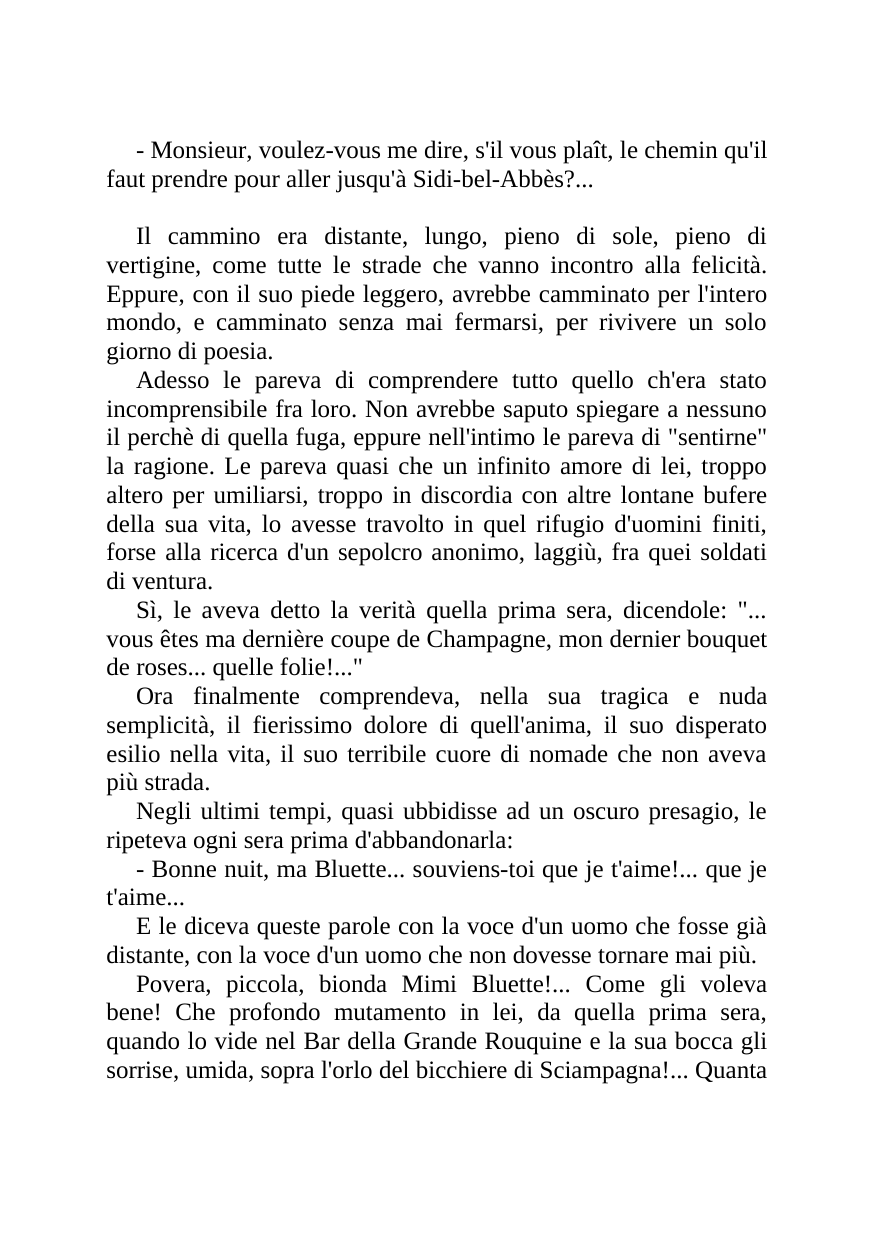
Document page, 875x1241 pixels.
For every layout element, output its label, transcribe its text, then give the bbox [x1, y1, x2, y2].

text E le diceva queste parole con la voce d'un uomo che fosse già distante, con la voce d'un uomo che non dovesse tornare mai più. [106, 911, 768, 969]
text Negli ultimi tempi, quasi ubbidisse ad un oscuro presagio, le ripeteva ogni sera prima d'abbandonarla: [106, 796, 768, 854]
text Ora finalmente comprendeva, nella sua tragica e nuda semplicità, il fierissimo dolore di quell'anima, il suo disperato esilio nella vita, il suo terribile cuore di nomade che non aveva più strada. [106, 681, 768, 796]
text Povera, piccola, bionda Mimi Bluette!... Come gli voleva bene! Che profondo mutamento in lei, da quella prima sera, quando lo vide nel Bar della Grande Rouquine e la sua bocca gli sorrise, umida, sopra l'orlo del bicchiere di Sciampagna!... Quanta [106, 969, 768, 1084]
text Sì, le aveva detto la verità quella prima sera, dicendole: "... vous êtes ma dernière coupe de Champagne, mon dernier bouquet de roses... quelle folie!..." [106, 595, 768, 681]
text Adesso le pareva di comprendere tutto quello ch'era stato incomprensibile fra loro. Non avrebbe saputo spiegare a nessuno il perchè di quella fuga, eppure nell'intimo le pareva di "sentirne" la ragione. Le pareva quasi che un infinito amore di lei, troppo altero per umiliarsi, troppo in discordia con altre lontane bufere della sua vita, lo avesse travolto in quel rifugio d'uomini finiti, forse alla ricerca d'un sepolcro anonimo, laggiù, fra quei soldati di ventura. [106, 365, 768, 595]
text - Bonne nuit, ma Bluette... souviens-toi que je t'aime!... que je t'aime... [106, 854, 768, 911]
text - Monsieur, voulez-vous me dire, s'il vous plaît, le chemin qu'il faut prendre pour aller jusqu'à Sidi-bel-Abbès?... [106, 135, 768, 192]
text Il cammino era distante, lungo, pieno di sole, pieno di vertigine, come tutte le strade che vanno incontro alla felicità. Eppure, con il suo piede leggero, avrebbe camminato per l'intero mondo, e camminato senza mai fermarsi, per rivivere un solo giorno di poesia. [106, 221, 768, 365]
